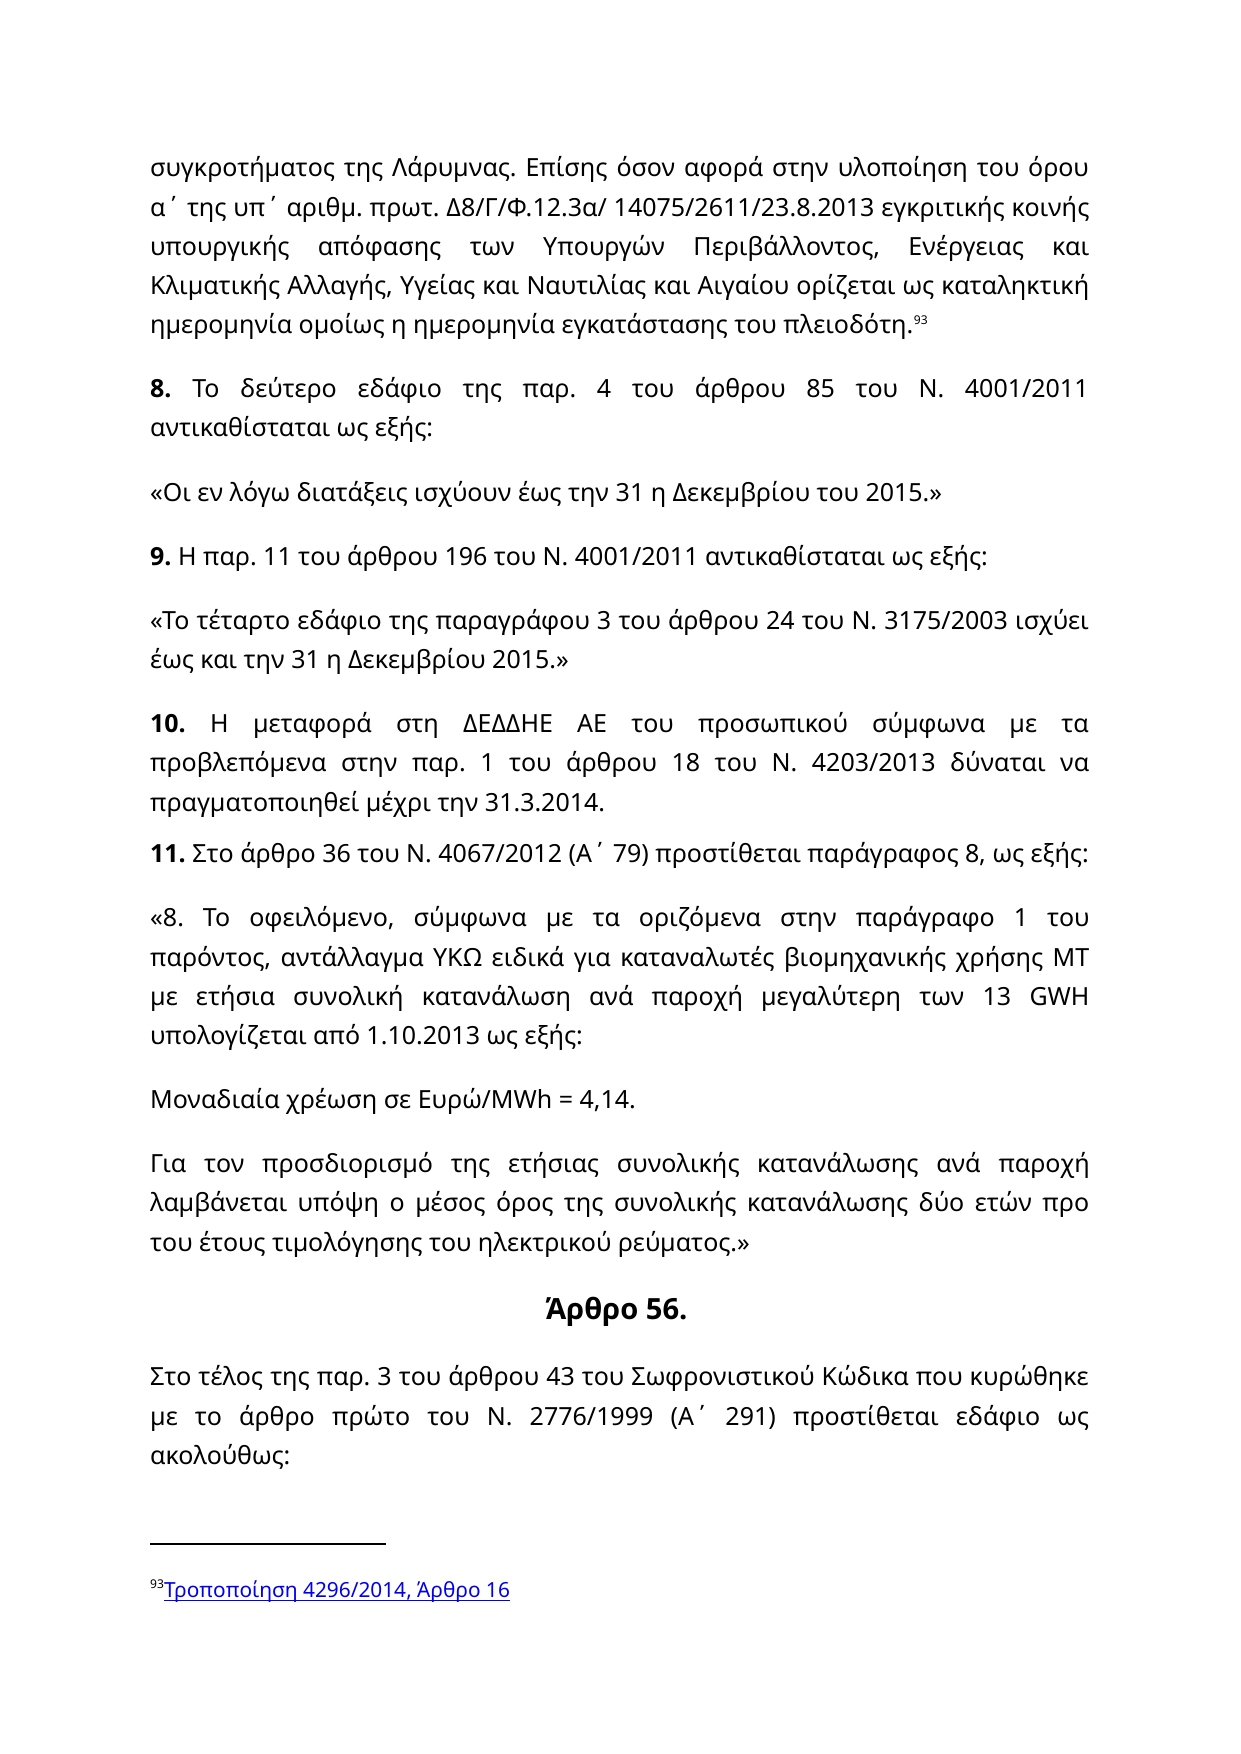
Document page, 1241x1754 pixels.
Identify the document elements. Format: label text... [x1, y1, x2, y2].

text 9. Η παρ. 11 του άρθρου 196 του Ν. 4001/2011 αντικαθίσταται ως εξής: [150, 538, 1090, 572]
text «Οι εν λόγω διατάξεις ισχύουν έως την 31 η Δεκεμβρίου του 2015.» [150, 474, 1090, 508]
text 8. Το δεύτερο εδάφιο της παρ. 4 του άρθρου 85 του Ν. 4001/2011 αντικαθίσταται ως εξής: [150, 371, 1090, 444]
text 11. Στο άρθρο 36 του Ν. 4067/2012 (Α΄ 79) προστίθεται παράγραφος 8, ως εξής: [150, 836, 1090, 870]
text «8. Το οφειλόμενο, σύμφωνα με τα οριζόμενα στην παράγραφο 1 του παρόντος, αντάλλαγμα ΥΚΩ ειδικά για καταναλωτές βιομηχανικής χρήσης ΜΤ με ετήσια συνολική κατανάλωση ανά παροχή μεγαλύτερη των 13 GWH υπολογίζεται από 1.10.2013 ως εξής: [150, 900, 1090, 1052]
text συγκροτήματος της Λάρυμνας. Επίσης όσον αφορά στην υλοποίηση του όρου α΄ της υπ΄ αριθμ. πρωτ. Δ8/Γ/Φ.12.3α/ 14075/2611/23.8.2013 εγκριτικής κοινής υπουργικής απόφασης των Υπουργών Περιβάλλοντος, Ενέργειας και Κλιματικής Αλλαγής, Υγείας και Ναυτιλίας και Αιγαίου ορίζεται ως καταληκτική ημερομηνία ομοίως η ημερομηνία εγκατάστασης του πλειοδότη. [150, 150, 1090, 341]
text «Το τέταρτο εδάφιο της παραγράφου 3 του άρθρου 24 του Ν. 3175/2003 ισχύει έως και την 31 η Δεκεμβρίου 2015.» [150, 602, 1090, 676]
text 10. Η μεταφορά στη ΔΕΔΔΗΕ ΑΕ του προσωπικού σύμφωνα με τα προβλεπόμενα στην παρ. 1 του άρθρου 18 του Ν. 4203/2013 δύναται να πραγματοποιηθεί μέχρι την 31.3.2014. [150, 706, 1090, 818]
text Στο τέλος της παρ. 3 του άρθρου 43 του Σωφρονιστικού Κώδικα που κυρώθηκε με το άρθρο πρώτο του Ν. 2776/1999 (Α΄ 291) προστίθεται εδάφιο ως ακολούθως: [150, 1359, 1090, 1471]
text Για τον προσδιορισμό της ετήσιας συνολικής κατανάλωσης ανά παροχή λαμβάνεται υπόψη ο μέσος όρος της συνολικής κατανάλωσης δύο ετών προ του έτους τιμολόγησης του ηλεκτρικού ρεύματος.» [150, 1146, 1090, 1258]
subtitle Άρθρο 56. [150, 1288, 1090, 1328]
text Μοναδιαία χρέωση σε Ευρώ/MWh = 4,14. [150, 1082, 1090, 1116]
text Τροποποίηση 4296/2014, Άρθρο 16 [150, 1576, 1090, 1604]
